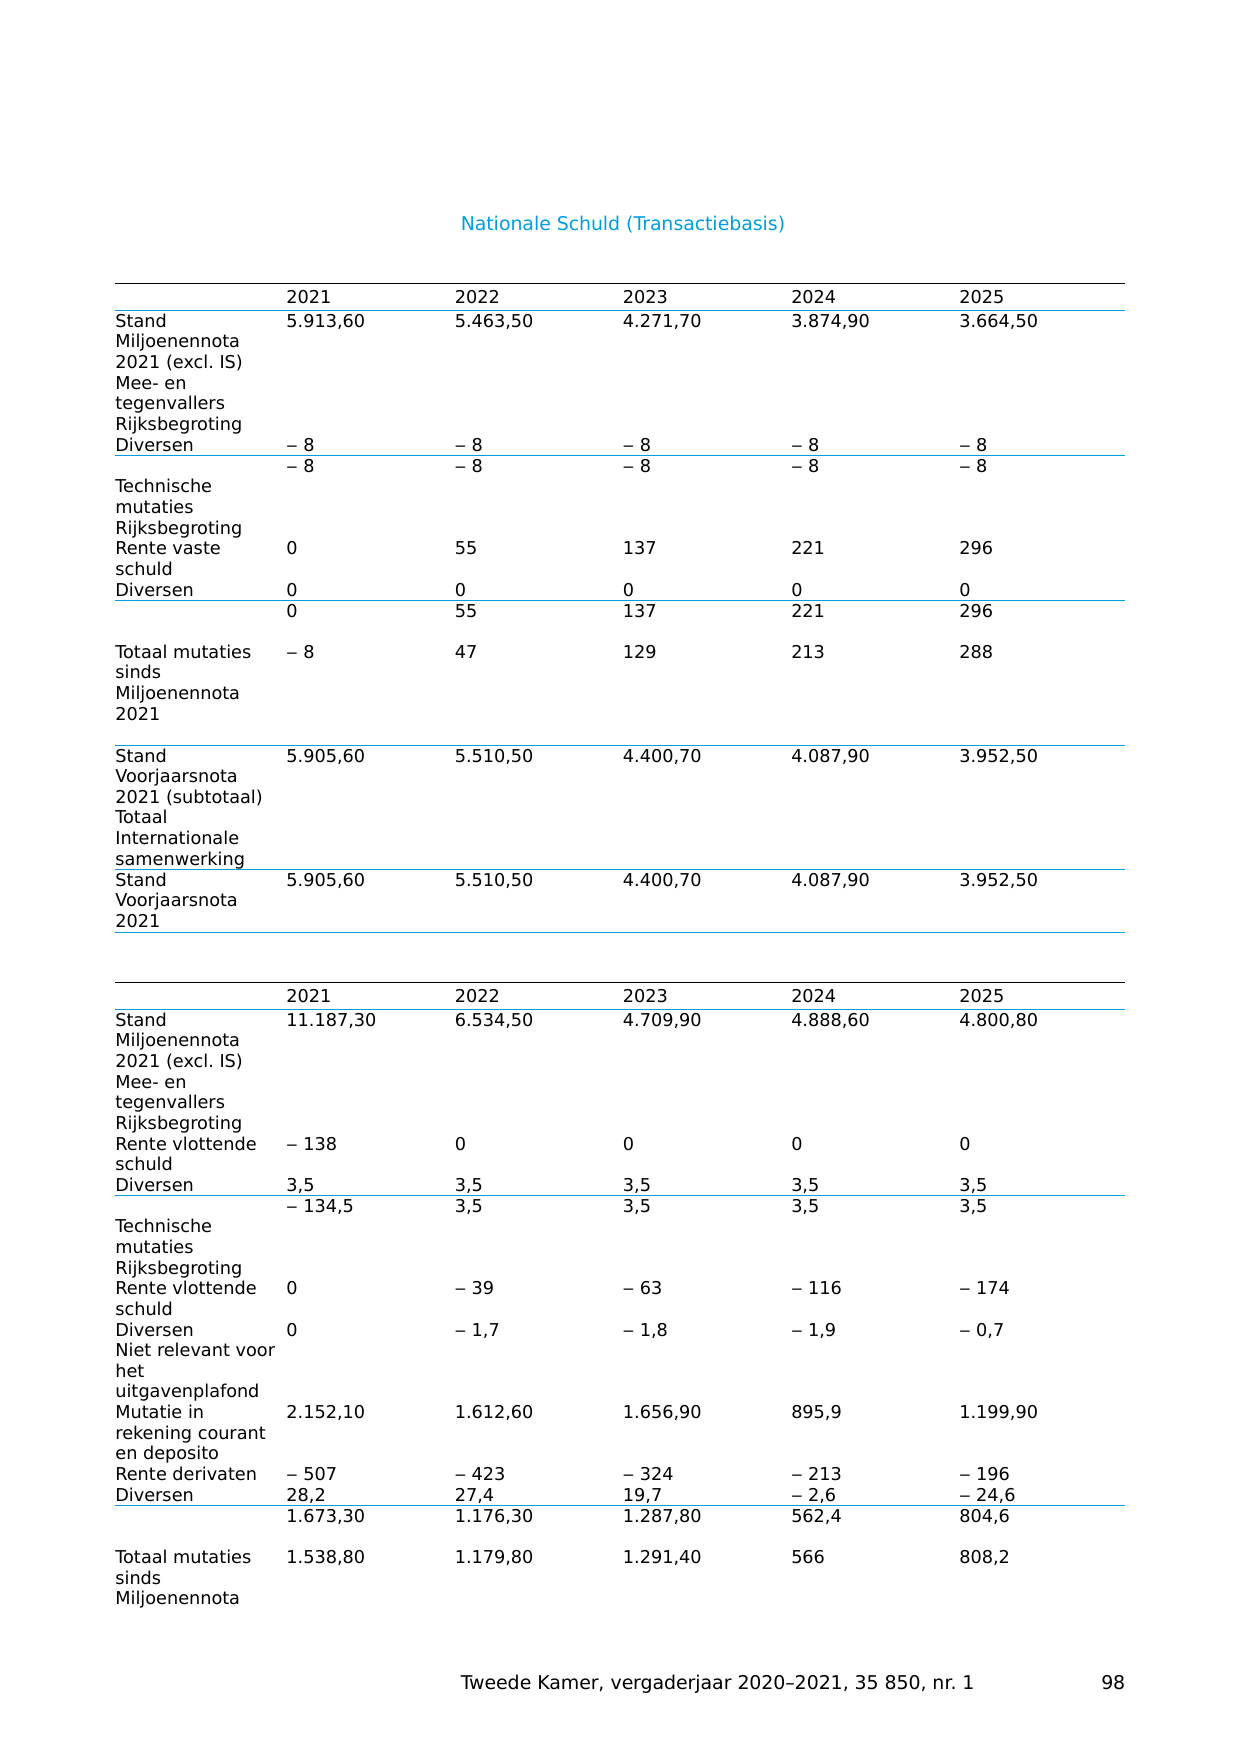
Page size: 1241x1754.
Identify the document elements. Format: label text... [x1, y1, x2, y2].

table_cell [956, 414, 1125, 434]
table_cell [283, 476, 452, 518]
table_cell [283, 808, 452, 869]
table_cell [283, 1216, 452, 1258]
table_cell 2025 [956, 284, 1125, 310]
table_cell Mee- en tegenvallers [115, 1072, 283, 1113]
table_cell 0 [788, 1134, 956, 1175]
table_cell [620, 1258, 788, 1278]
table_cell 1.179,80 [452, 1547, 620, 1609]
table_cell Diversen [115, 1485, 283, 1505]
table_cell 3,5 [788, 1175, 956, 1195]
table_cell [283, 621, 452, 642]
table_cell [788, 373, 956, 414]
table_cell [452, 476, 620, 518]
table_cell 28,2 [283, 1485, 452, 1505]
table_cell Rijksbegroting [115, 414, 283, 434]
table_cell [115, 621, 283, 642]
table_cell 1.673,30 [283, 1506, 452, 1526]
table_cell Diversen [115, 580, 283, 600]
table_cell Rente vaste schuld [115, 538, 283, 579]
table_cell 55 [452, 601, 620, 621]
table_cell [452, 1258, 620, 1278]
table_cell 566 [788, 1547, 956, 1609]
table_cell ‒ 8 [283, 642, 452, 724]
table_cell [115, 1526, 283, 1547]
table_cell 1.291,40 [620, 1547, 788, 1609]
table_cell 5.905,60 [283, 870, 452, 932]
table_cell 0 [620, 1134, 788, 1175]
table_cell 1.656,90 [620, 1402, 788, 1464]
table_cell 221 [788, 601, 956, 621]
table_cell [452, 1113, 620, 1133]
table_cell 1.176,30 [452, 1506, 620, 1526]
table_cell [788, 518, 956, 538]
table_cell [452, 414, 620, 434]
table_cell 2022 [452, 284, 620, 310]
table_cell 0 [788, 580, 956, 600]
table_cell 0 [956, 1134, 1125, 1175]
table_cell Stand Voorjaarsnota 2021 [115, 870, 283, 932]
table_cell [788, 1258, 956, 1278]
table_cell [956, 373, 1125, 414]
table_cell [788, 1113, 956, 1133]
table_cell 3.952,50 [956, 870, 1125, 932]
table_cell [452, 724, 620, 745]
table_cell [115, 724, 283, 745]
table_cell [452, 373, 620, 414]
table_cell ‒ 134,5 [283, 1196, 452, 1216]
table_cell 3,5 [620, 1175, 788, 1195]
table_cell Totaal mutaties sinds Miljoenennota 2021 [115, 642, 283, 724]
table_cell [956, 518, 1125, 538]
table_cell ‒ 507 [283, 1464, 452, 1484]
table_cell [283, 1072, 452, 1113]
table_cell 5.510,50 [452, 870, 620, 932]
table_cell 2023 [620, 284, 788, 310]
table_cell 3,5 [788, 1196, 956, 1216]
table_cell 221 [788, 538, 956, 579]
table_cell 4.087,90 [788, 870, 956, 932]
table_cell 4.087,90 [788, 746, 956, 807]
table_cell ‒ 1,7 [452, 1320, 620, 1340]
table_cell 0 [620, 580, 788, 600]
table_cell ‒ 196 [956, 1464, 1125, 1484]
table_cell [452, 1340, 620, 1402]
table_cell 129 [620, 642, 788, 724]
table_cell [115, 1196, 283, 1216]
table_cell 19,7 [620, 1485, 788, 1505]
table_cell ‒ 24,6 [956, 1485, 1125, 1505]
table_cell [283, 518, 452, 538]
table_cell ‒ 1,9 [788, 1320, 956, 1340]
table_cell [452, 1526, 620, 1547]
table_cell [788, 724, 956, 745]
table_cell 3,5 [452, 1175, 620, 1195]
table_cell 2022 [452, 983, 620, 1009]
table_cell ‒ 2,6 [788, 1485, 956, 1505]
table_cell 137 [620, 538, 788, 579]
table_header IXA NATIONALE SCHULD (TRANSACTIEBASIS): NIET-BELASTINGONTVANGSTEN [115, 957, 1125, 982]
table_cell 0 [956, 580, 1125, 600]
table_cell Mutatie in rekening courant en deposito [115, 1402, 283, 1464]
table_cell Totaal Internationale samenwerking [115, 808, 283, 869]
table_cell 55 [452, 538, 620, 579]
table_cell [620, 476, 788, 518]
table_cell ‒ 1,8 [620, 1320, 788, 1340]
table_cell [956, 621, 1125, 642]
table_cell 5.913,60 [283, 311, 452, 373]
table_cell [788, 1072, 956, 1113]
table_cell [620, 414, 788, 434]
table_cell Rijksbegroting [115, 1258, 283, 1278]
table_cell [620, 1526, 788, 1547]
table_cell ‒ 116 [788, 1278, 956, 1319]
table_cell 1.287,80 [620, 1506, 788, 1526]
table_cell Diversen [115, 435, 283, 455]
table_cell [956, 1072, 1125, 1113]
table_cell 3.952,50 [956, 746, 1125, 807]
table_cell 3,5 [620, 1196, 788, 1216]
table_cell [115, 456, 283, 476]
table_cell [452, 621, 620, 642]
table_cell 1.199,90 [956, 1402, 1125, 1464]
table_cell [956, 1340, 1125, 1402]
table_cell [620, 724, 788, 745]
table_cell [956, 724, 1125, 745]
table_cell ‒ 8 [956, 435, 1125, 455]
table_cell [788, 1526, 956, 1547]
table_cell [452, 1072, 620, 1113]
table_cell Diversen [115, 1175, 283, 1195]
table_cell Technische mutaties [115, 476, 283, 518]
table_cell 11.187,30 [283, 1010, 452, 1072]
table_cell [283, 414, 452, 434]
table_cell Rijksbegroting [115, 1113, 283, 1133]
table_cell [283, 1340, 452, 1402]
table_cell [283, 1526, 452, 1547]
table_cell 6.534,50 [452, 1010, 620, 1072]
table_cell 0 [283, 1320, 452, 1340]
table_cell ‒ 63 [620, 1278, 788, 1319]
table_cell [620, 518, 788, 538]
table_cell [788, 414, 956, 434]
table_cell 3.874,90 [788, 311, 956, 373]
table_header IXA NATIONALE SCHULD (TRANSACTIEBASIS): UITGAVEN [115, 258, 1125, 283]
table_cell ‒ 423 [452, 1464, 620, 1484]
table_cell ‒ 8 [452, 435, 620, 455]
table_cell Totaal mutaties sinds Miljoenennota [115, 1547, 283, 1609]
table_cell 2.152,10 [283, 1402, 452, 1464]
table_cell 2023 [620, 983, 788, 1009]
table_cell [620, 1216, 788, 1258]
table_cell 5.463,50 [452, 311, 620, 373]
table_cell Diversen [115, 1320, 283, 1340]
table_cell ‒ 39 [452, 1278, 620, 1319]
table_cell [788, 808, 956, 869]
table_cell ‒ 324 [620, 1464, 788, 1484]
table_cell [956, 808, 1125, 869]
table_cell Niet relevant voor het uitgavenplafond [115, 1340, 283, 1402]
table_cell 562,4 [788, 1506, 956, 1526]
table_cell 4.271,70 [620, 311, 788, 373]
table_cell Rente vlottende schuld [115, 1134, 283, 1175]
table_cell [620, 621, 788, 642]
table_cell [115, 983, 283, 1009]
table_cell Stand Voorjaarsnota 2021 (subtotaal) [115, 746, 283, 807]
table_cell 0 [452, 580, 620, 600]
table_cell 2021 [283, 284, 452, 310]
table_cell ‒ 213 [788, 1464, 956, 1484]
table_cell 4.400,70 [620, 746, 788, 807]
table_cell 2025 [956, 983, 1125, 1009]
table_cell [956, 476, 1125, 518]
table_cell Rijksbegroting [115, 518, 283, 538]
table_cell [620, 1072, 788, 1113]
table_cell Stand Miljoenennota 2021 (excl. IS) [115, 311, 283, 373]
table_cell 804,6 [956, 1506, 1125, 1526]
table_cell 895,9 [788, 1402, 956, 1464]
table_cell ‒ 8 [452, 456, 620, 476]
table_cell 1.538,80 [283, 1547, 452, 1609]
table_cell [620, 1340, 788, 1402]
table_cell [620, 373, 788, 414]
table_cell 0 [452, 1134, 620, 1175]
title Nationale Schuld (Transactiebasis) [461, 213, 1125, 235]
table_cell ‒ 8 [283, 435, 452, 455]
table_cell Rente vlottende schuld [115, 1278, 283, 1319]
table_cell ‒ 138 [283, 1134, 452, 1175]
table_cell 288 [956, 642, 1125, 724]
table_cell 4.400,70 [620, 870, 788, 932]
table_cell [283, 1258, 452, 1278]
table_cell ‒ 8 [283, 456, 452, 476]
table_cell [788, 621, 956, 642]
table_cell 27,4 [452, 1485, 620, 1505]
table_cell [620, 1113, 788, 1133]
table_cell 3.664,50 [956, 311, 1125, 373]
table_cell ‒ 8 [788, 456, 956, 476]
table_cell ‒ 0,7 [956, 1320, 1125, 1340]
table_cell [115, 284, 283, 310]
table_cell [283, 373, 452, 414]
table_cell 4.800,80 [956, 1010, 1125, 1072]
table_cell 3,5 [956, 1196, 1125, 1216]
table_cell [283, 724, 452, 745]
table_cell Rente derivaten [115, 1464, 283, 1484]
table_cell 0 [283, 538, 452, 579]
table_cell 296 [956, 601, 1125, 621]
table_cell [788, 1340, 956, 1402]
table_cell 2024 [788, 284, 956, 310]
table_cell Stand Miljoenennota 2021 (excl. IS) [115, 1010, 283, 1072]
table_cell 3,5 [452, 1196, 620, 1216]
table_cell 0 [283, 601, 452, 621]
table_cell 2021 [283, 983, 452, 1009]
table_cell 5.510,50 [452, 746, 620, 807]
table_cell 0 [283, 580, 452, 600]
table_cell 296 [956, 538, 1125, 579]
table_cell [956, 1216, 1125, 1258]
table_cell 47 [452, 642, 620, 724]
table_cell ‒ 8 [620, 456, 788, 476]
table_cell [452, 1216, 620, 1258]
table_cell 808,2 [956, 1547, 1125, 1609]
table_cell 137 [620, 601, 788, 621]
table_cell [956, 1526, 1125, 1547]
table_cell 213 [788, 642, 956, 724]
table_cell 3,5 [956, 1175, 1125, 1195]
table_cell 4.709,90 [620, 1010, 788, 1072]
table_cell [788, 476, 956, 518]
table_cell [115, 1506, 283, 1526]
table_cell Mee- en tegenvallers [115, 373, 283, 414]
table_cell ‒ 8 [956, 456, 1125, 476]
table_cell 2024 [788, 983, 956, 1009]
table_cell Technische mutaties [115, 1216, 283, 1258]
table_cell 1.612,60 [452, 1402, 620, 1464]
table_cell [283, 1113, 452, 1133]
table_cell [452, 518, 620, 538]
table_cell ‒ 8 [788, 435, 956, 455]
table_cell 3,5 [283, 1175, 452, 1195]
table_cell [620, 808, 788, 869]
table_cell [956, 1113, 1125, 1133]
table_cell 4.888,60 [788, 1010, 956, 1072]
table_cell 5.905,60 [283, 746, 452, 807]
table_cell [452, 808, 620, 869]
table_cell [115, 601, 283, 621]
table_cell [788, 1216, 956, 1258]
table_cell [956, 1258, 1125, 1278]
table_cell ‒ 8 [620, 435, 788, 455]
table_cell 0 [283, 1278, 452, 1319]
table_cell ‒ 174 [956, 1278, 1125, 1319]
